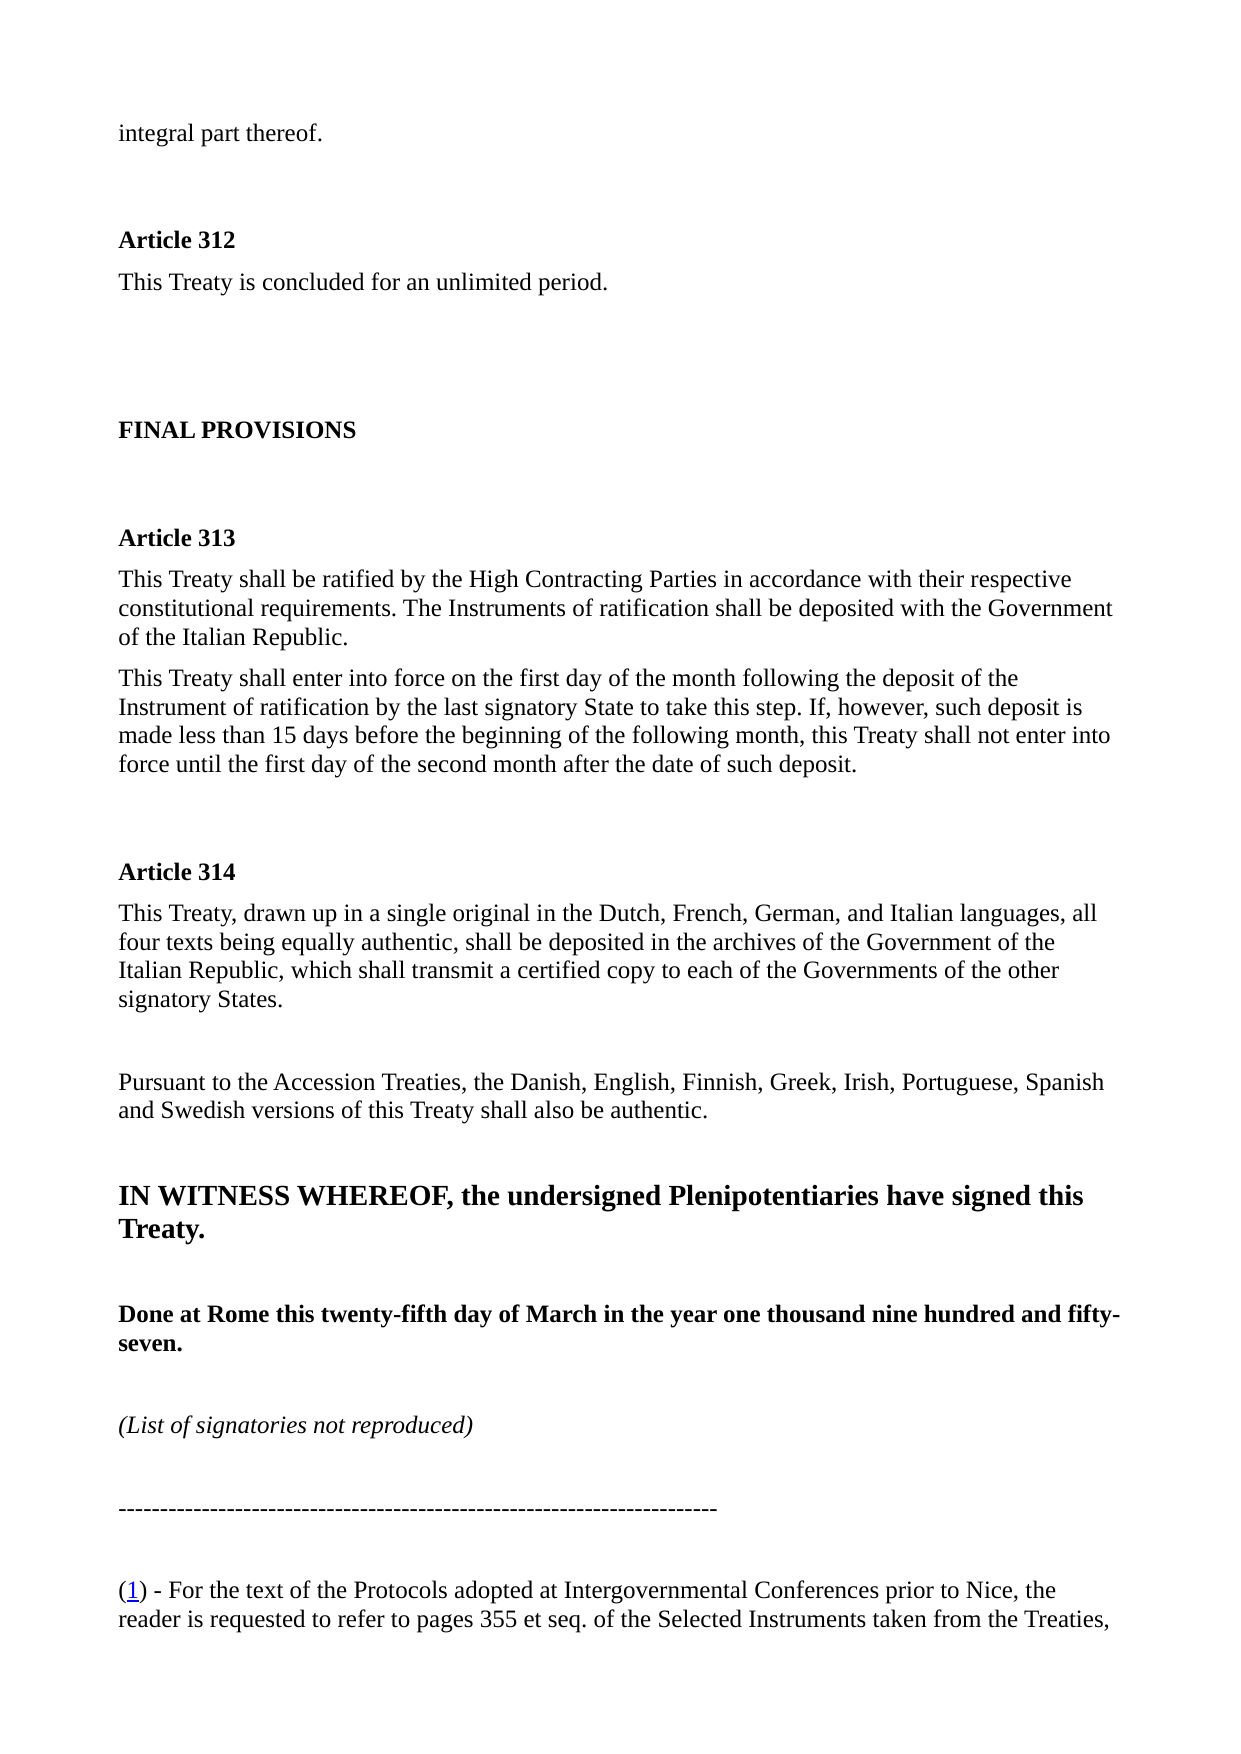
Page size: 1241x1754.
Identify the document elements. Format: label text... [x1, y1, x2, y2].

text This Treaty, drawn up in a single original in the Dutch, French, German, and Italian languages, all four texts being equally authentic, shall be deposited in the archives of the Government of the Italian Republic, which shall transmit a certified copy to each of the Governments of the other signatory States. [118, 898, 1122, 1013]
text IN WITNESS WHEREOF, the undersigned Plenipotentiaries have signed this Treaty. [118, 1178, 1122, 1245]
text (List of signatories not reproduced) [118, 1410, 1122, 1439]
text integral part thereof. [118, 118, 1122, 147]
subtitle Article 312 [118, 226, 1122, 254]
subtitle FINAL PROVISIONS [118, 416, 1122, 444]
text Pursuant to the Accession Treaties, the Danish, English, Finnish, Greek, Irish, Portuguese, Spanish and Swedish versions of this Treaty shall also be authentic. [118, 1067, 1122, 1124]
text This Treaty shall enter into force on the first day of the month following the deposit of the Instrument of ratification by the last signatory State to take this step. If, however, such deposit is made less than 15 days before the beginning of the following month, this Treaty shall not enter into force until the first day of the second month after the date of such deposit. [118, 663, 1122, 778]
text This Treaty shall be ratified by the High Contracting Parties in accordance with their respective constitutional requirements. The Instruments of ratification shall be deposited with the Government of the Italian Republic. [118, 564, 1122, 651]
subtitle Article 313 [118, 523, 1122, 552]
text Done at Rome this twenty-fifth day of March in the year one thousand nine hundred and fifty-seven. [118, 1299, 1122, 1356]
text This Treaty is concluded for an unlimited period. [118, 267, 1122, 296]
text ------------------------------------------------------------------------ [118, 1493, 1122, 1521]
text (1) - For the text of the Protocols adopted at Intergovernmental Conferences prior to Nice, the reader is requested to refer to pages 355 et seq. of the Selected Instruments taken from the Treaties, [118, 1575, 1122, 1633]
subtitle Article 314 [118, 857, 1122, 886]
